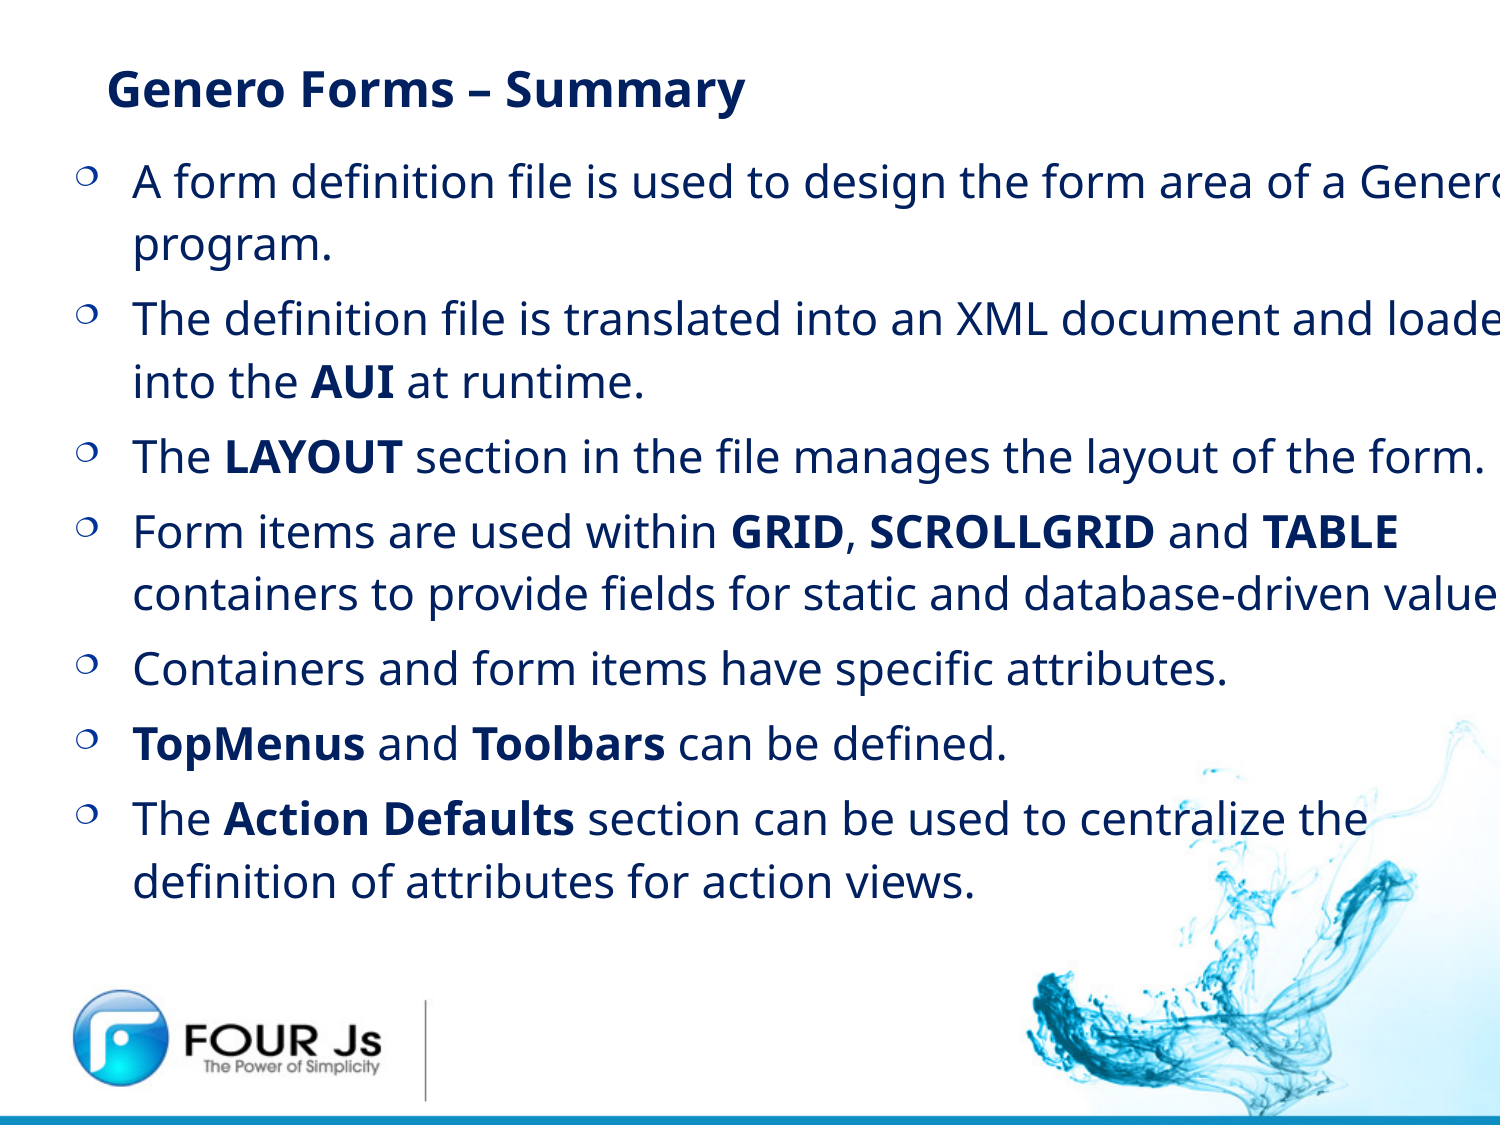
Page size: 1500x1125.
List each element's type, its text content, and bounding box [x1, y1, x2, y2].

title Genero Forms – Summary [106, 35, 1388, 141]
text_box A form definition file is used to design the form area of a Genero program. The definition file is translated into an XML document and loaded into the AUI at runtime. The LAYOUT section in the file manages the layout of the form. Form items are used within GRID, SCROLLGRID and TABLE containers to provide fields for static and database-driven values. Containers and form items have specific attributes. TopMenus and Toolbars can be defined. The Action Defaults section can be used to centralize the definition of attributes for action views. [59, 141, 1500, 1099]
picture [0, 0, 1500, 1117]
